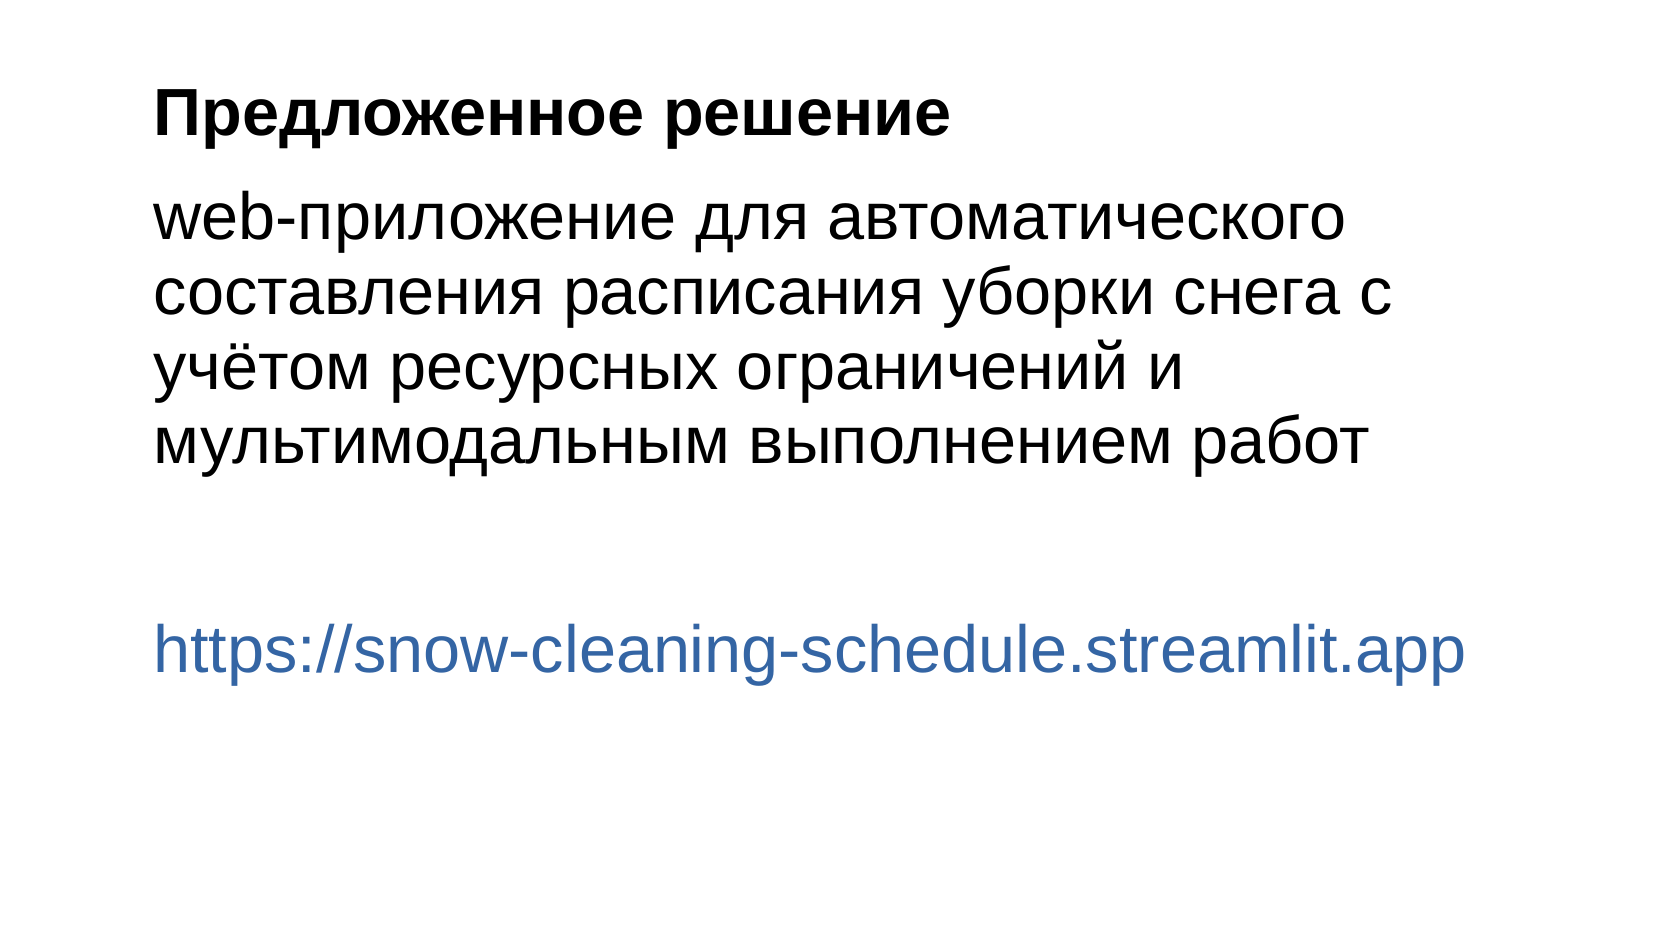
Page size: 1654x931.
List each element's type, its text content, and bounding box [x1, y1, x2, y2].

list Предложенное решение web-приложение для автоматического составления расписания уборки снега с учётом ресурсных ограничений и мультимодальным выполнением работ https://snow-cleaning-schedule.streamlit.app [82, 75, 1571, 758]
